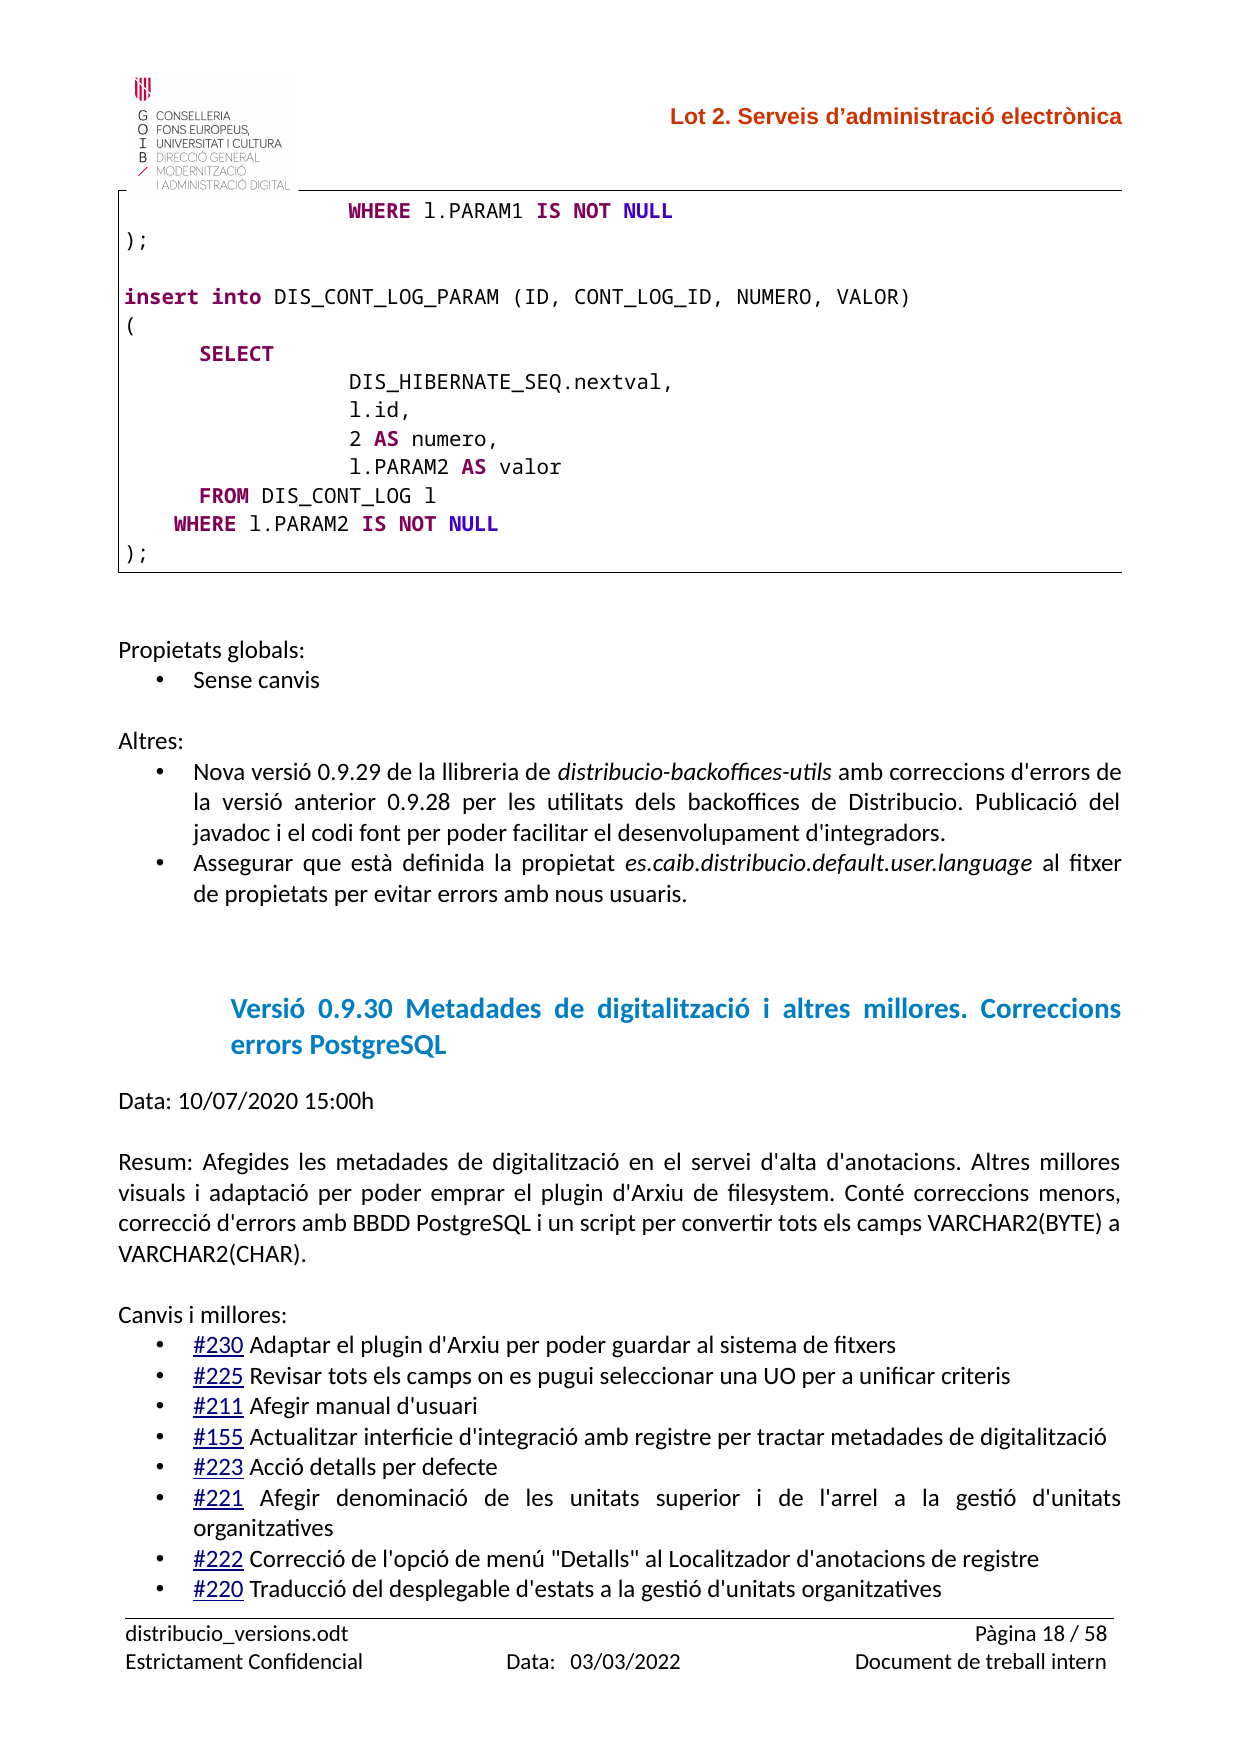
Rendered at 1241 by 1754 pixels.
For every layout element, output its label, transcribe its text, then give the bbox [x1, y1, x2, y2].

list Assegurar que està definida la propietat es.caib.distribucio.default.user.language al fitxer de propietats per evitar errors amb nous usuaris. [156, 848, 1122, 909]
list #222 Correcció de l'opció de menú "Detalls" al Localitzador d'anotacions de registre [156, 1543, 1122, 1573]
subtitle Versió 0.9.30 Metadades de digitalització i altres millores. Correccions errors PostgreSQL [153, 990, 1122, 1062]
text Data: 10/07/2020 15:00h [118, 1085, 1122, 1116]
list #221 Afegir denominació de les unitats superior i de l'arrel a la gestió d'unitats organitzatives [156, 1482, 1122, 1543]
text Canvis i millores: [118, 1299, 1122, 1329]
list #225 Revisar tots els camps on es pugui seleccionar una UO per a unificar criteris [156, 1360, 1122, 1390]
text Propietats globals: [118, 634, 1122, 664]
list #220 Traducció del desplegable d'estats a la gestió d'unitats organitzatives [156, 1573, 1122, 1604]
list #223 Acció detalls per defecte [156, 1451, 1122, 1482]
list #211 Afegir manual d'usuari [156, 1390, 1122, 1421]
list #155 Actualitzar interficie d'integració amb registre per tractar metadades de digitalització [156, 1421, 1122, 1451]
text Altres: [118, 726, 1122, 756]
picture [126, 70, 299, 197]
table_header WHERE l.PARAM1 IS NOT NULL ); insert into DIS_CONT_LOG_PARAM (ID, CONT_LOG_ID, NUMERO, VALOR) ( SELECT DIS_HIBERNATE_SEQ.nextval, l.id, 2 AS numero, l.PARAM2 AS valor FROM DIS_CONT_LOG l WHERE l.PARAM2 IS NOT NULL ); [119, 191, 1122, 572]
list #230 Adaptar el plugin d'Arxiu per poder guardar al sistema de fitxers [156, 1329, 1122, 1360]
text Resum: Afegides les metadades de digitalització en el servei d'alta d'anotacions. Altres millores visuals i adaptació per poder emprar el plugin d'Arxiu de filesystem. Conté correccions menors, correcció d'errors amb BBDD PostgreSQL i un script per convertir tots els camps VARCHAR2(BYTE) a VARCHAR2(CHAR). [118, 1146, 1122, 1268]
list Sense canvis [156, 664, 1122, 695]
list Nova versió 0.9.29 de la llibreria de distribucio-backoffices-utils amb correccions d'errors de la versió anterior 0.9.28 per les utilitats dels backoffices de Distribucio. Publicació del javadoc i el codi font per poder facilitar el desenvolupament d'integradors. [156, 756, 1122, 848]
